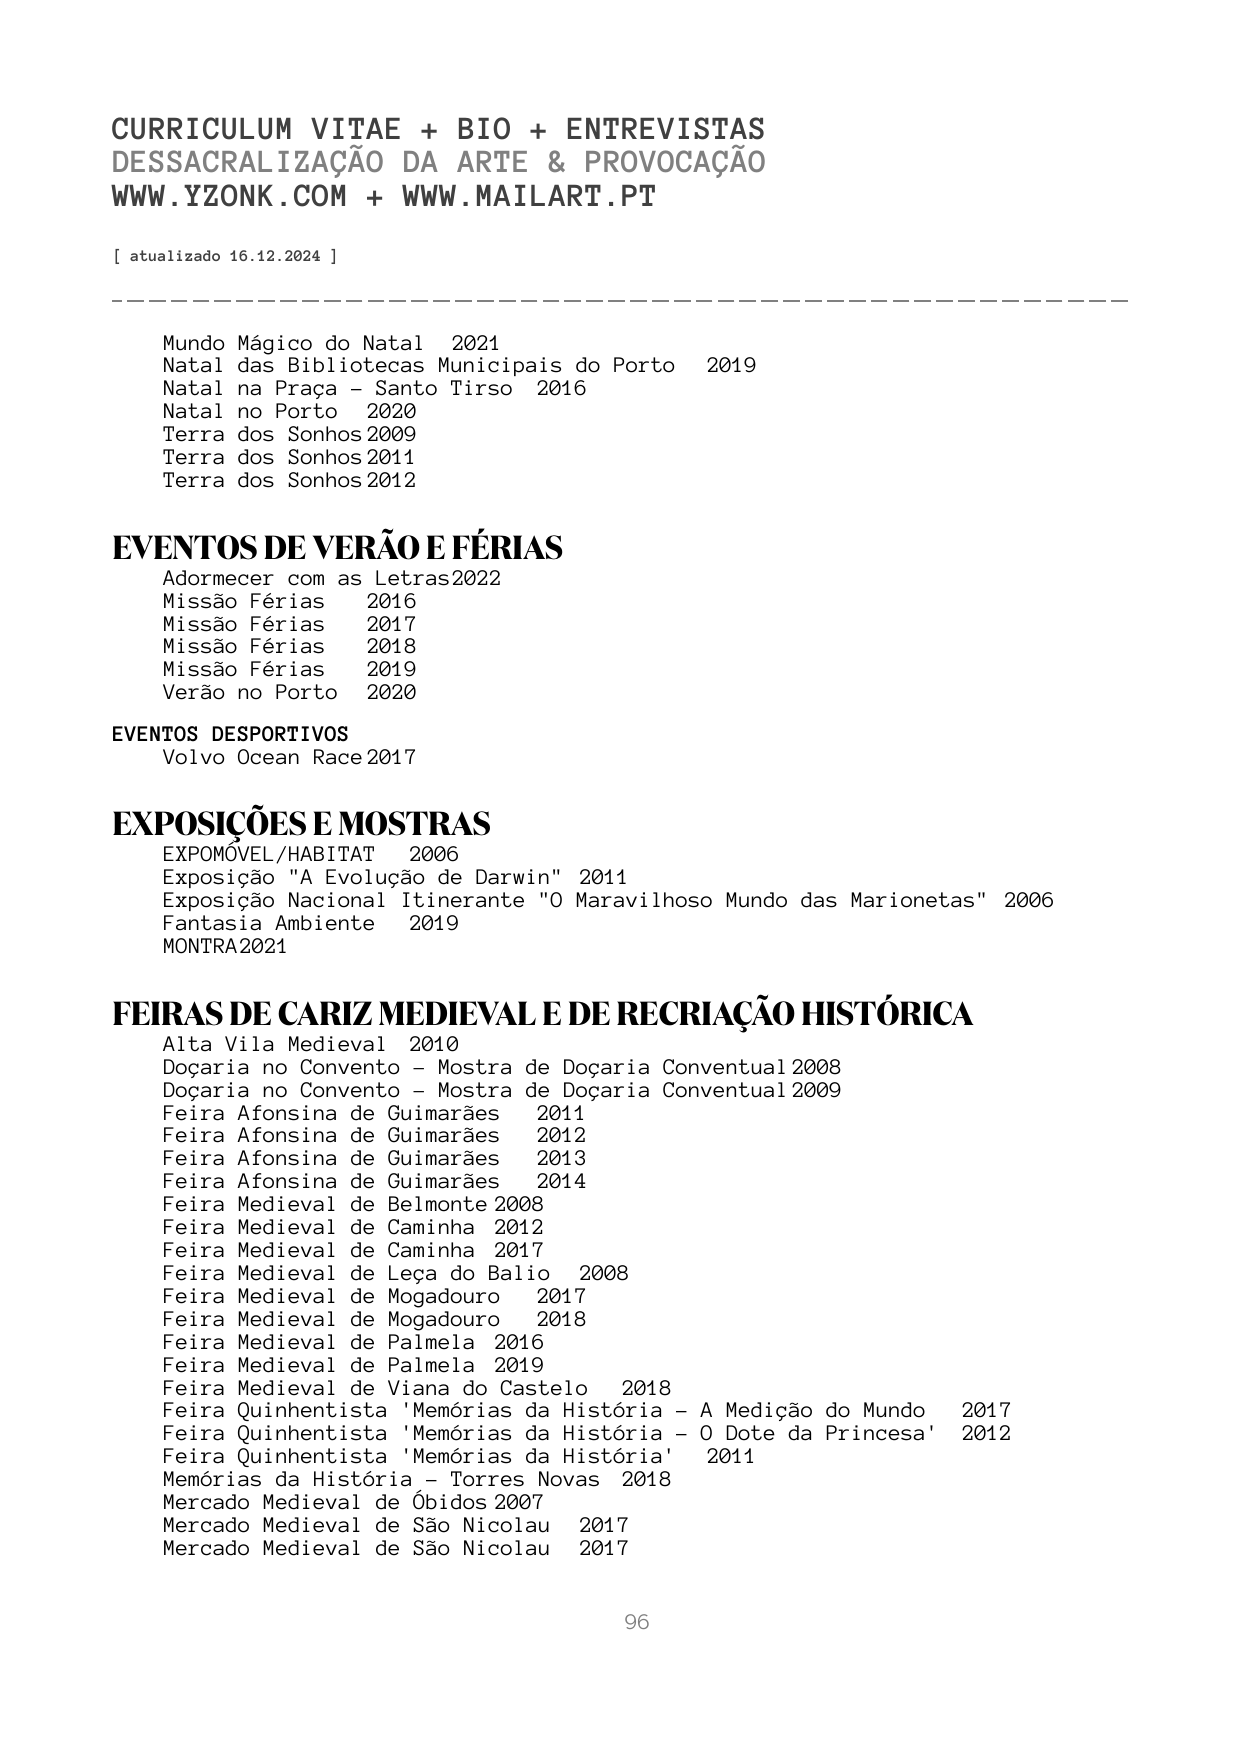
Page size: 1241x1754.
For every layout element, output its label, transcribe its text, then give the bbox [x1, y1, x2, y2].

list Feira Quinhentista 'Memórias da História - A Medição do Mundo 2017 [163, 1399, 1128, 1422]
list Terra dos Sonhos 2012 [163, 469, 1128, 492]
list Memórias da História - Torres Novas 2018 [163, 1468, 1128, 1491]
list Feira Afonsina de Guimarães 2012 [163, 1124, 1128, 1147]
list Natal das Bibliotecas Municipais do Porto 2019 [163, 354, 1128, 377]
list Alta Vila Medieval 2010 [163, 1032, 1128, 1055]
list Terra dos Sonhos 2009 [163, 423, 1128, 446]
list Feira Medieval de Mogadouro 2017 [163, 1284, 1128, 1307]
list Missão Férias 2018 [163, 635, 1128, 658]
list Adormecer com as Letras 2022 [163, 566, 1128, 589]
list Feira Medieval de Palmela 2016 [163, 1330, 1128, 1353]
list Doçaria no Convento – Mostra de Doçaria Conventual 2008 [163, 1055, 1128, 1078]
list Fantasia Ambiente 2019 [163, 912, 1128, 935]
list Feira Afonsina de Guimarães 2013 [163, 1147, 1128, 1170]
list Feira Quinhentista 'Memórias da História' 2011 [163, 1445, 1128, 1468]
list Feira Medieval de Leça do Balio 2008 [163, 1262, 1128, 1284]
list Verão no Porto 2020 [163, 681, 1128, 704]
subtitle FEIRAS DE CARIZ MEDIEVAL E DE RECRIAÇÃO HISTÓRICA [112, 999, 1128, 1032]
list Feira Medieval de Caminha 2017 [163, 1239, 1128, 1262]
list Mercado Medieval de Óbidos 2007 [163, 1491, 1128, 1514]
list Terra dos Sonhos 2011 [163, 446, 1128, 469]
list Feira Medieval de Belmonte 2008 [163, 1193, 1128, 1216]
list Mundo Mágico do Natal 2021 [163, 331, 1128, 354]
list EXPOMÓVEL/HABITAT 2006 [163, 843, 1128, 866]
list Feira Afonsina de Guimarães 2011 [163, 1101, 1128, 1124]
subtitle EXPOSIÇÕES E MOSTRAS [112, 810, 1128, 843]
list Missão Férias 2017 [163, 612, 1128, 635]
subtitle EVENTOS DESPORTIVOS [112, 722, 1128, 745]
list Exposição Nacional Itinerante "O Maravilhoso Mundo das Marionetas" 2006 [163, 889, 1128, 912]
list MONTRA 2021 [163, 935, 1128, 958]
subtitle EVENTOS DE VERÃO E FÉRIAS [112, 533, 1128, 566]
list Mercado Medieval de São Nicolau 2017 [163, 1514, 1128, 1537]
list Doçaria no Convento – Mostra de Doçaria Conventual 2009 [163, 1078, 1128, 1101]
list Feira Quinhentista 'Memórias da História - O Dote da Princesa' 2012 [163, 1422, 1128, 1445]
list Natal na Praça - Santo Tirso 2016 [163, 377, 1128, 400]
list Missão Férias 2019 [163, 658, 1128, 681]
list Volvo Ocean Race 2017 [163, 745, 1128, 768]
list Missão Férias 2016 [163, 589, 1128, 612]
list Exposição "A Evolução de Darwin" 2011 [163, 866, 1128, 889]
list Natal no Porto 2020 [163, 400, 1128, 423]
list Feira Afonsina de Guimarães 2014 [163, 1170, 1128, 1193]
list Mercado Medieval de São Nicolau 2017 [163, 1537, 1128, 1559]
list Feira Medieval de Mogadouro 2018 [163, 1307, 1128, 1330]
list Feira Medieval de Viana do Castelo 2018 [163, 1376, 1128, 1399]
list Feira Medieval de Caminha 2012 [163, 1216, 1128, 1239]
list Feira Medieval de Palmela 2019 [163, 1353, 1128, 1376]
